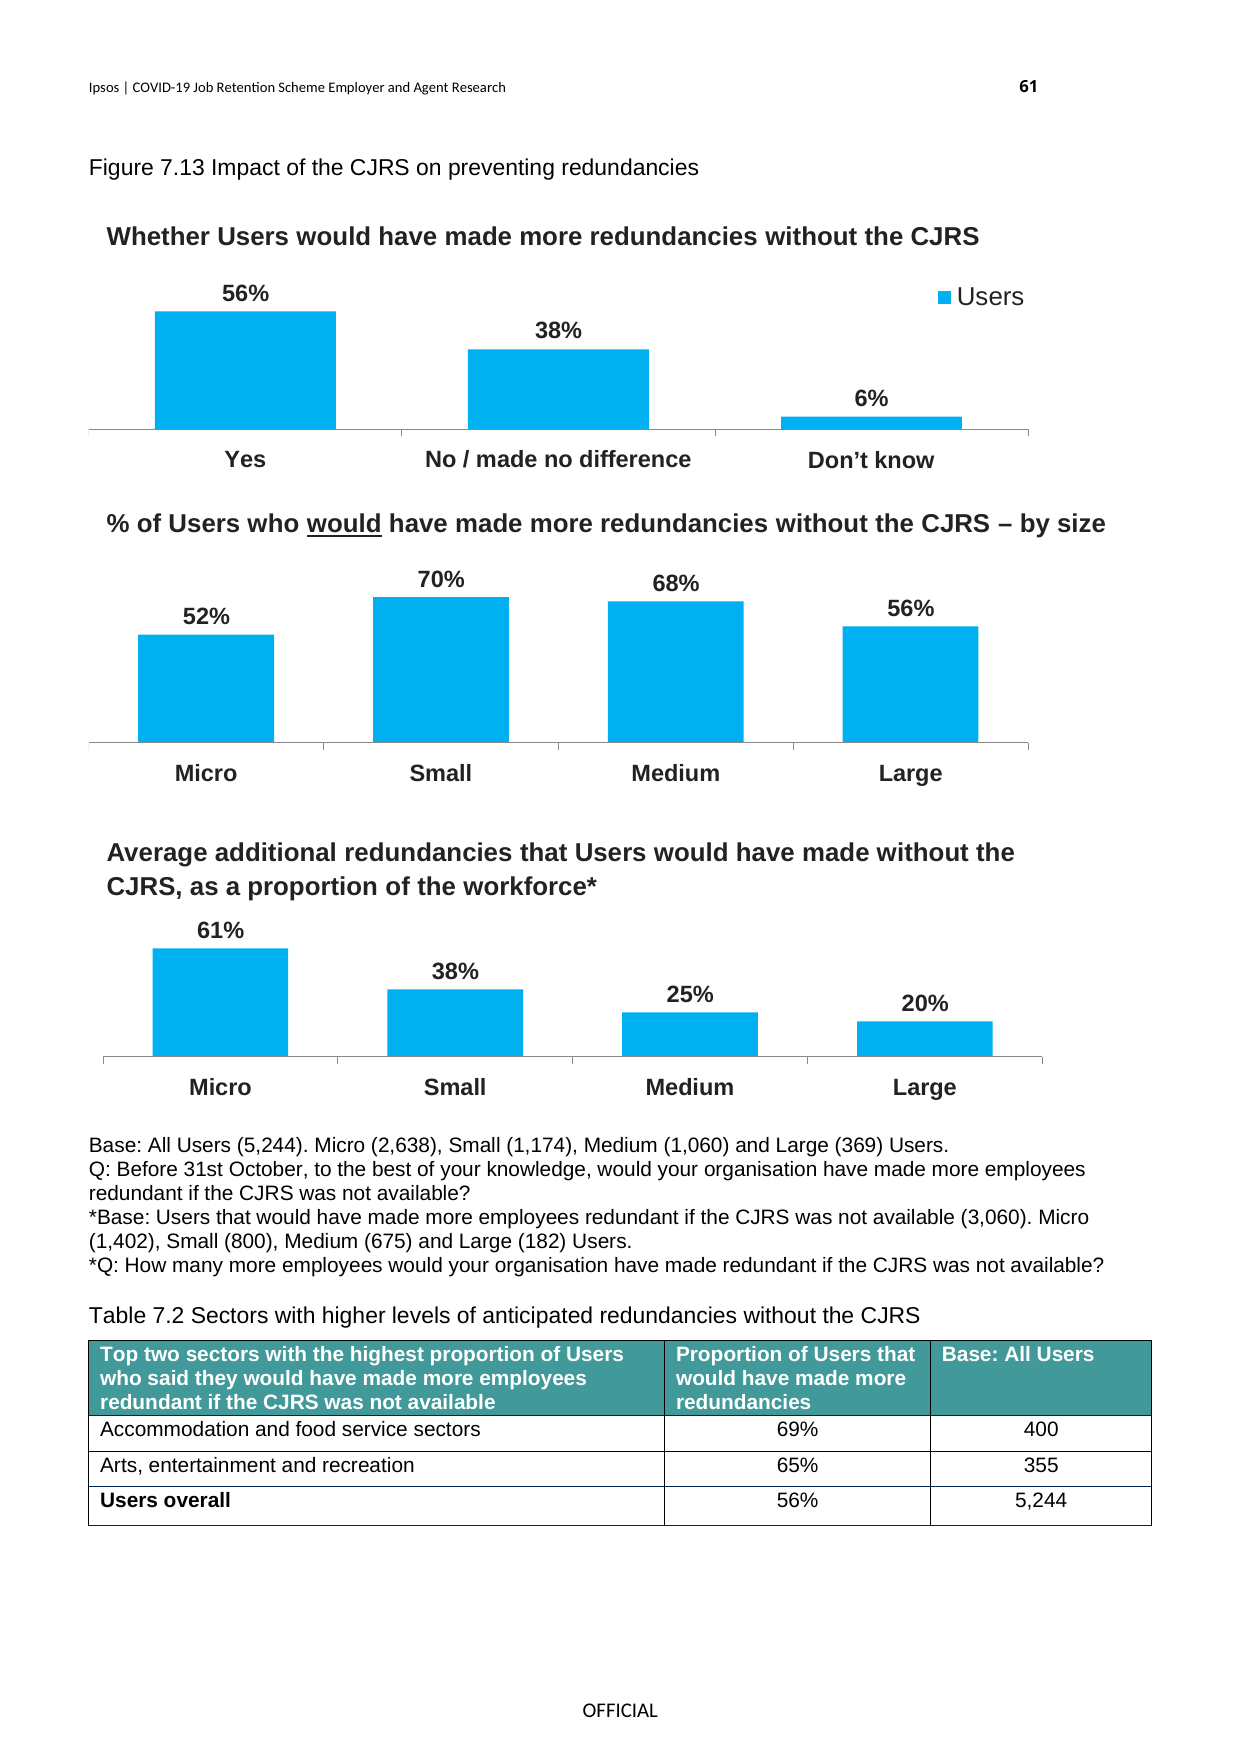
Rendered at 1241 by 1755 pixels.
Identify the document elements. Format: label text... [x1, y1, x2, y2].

table_header Proportion of Users that would have made more redundancies [665, 1341, 930, 1415]
table_cell 65% [665, 1452, 930, 1486]
table_cell 400 [931, 1416, 1151, 1451]
subtitle Table 7.2 Sectors with higher levels of anticipated redundancies without the CJRS [89, 1302, 1048, 1328]
table_header Base: All Users [931, 1341, 1151, 1415]
text *Base: Users that would have made more employees redundant if the CJRS was not available (3,060). Micro (1,402), Small (800), Medium (675) and Large (182) Users. [89, 1205, 1152, 1253]
table_cell 56% [665, 1487, 930, 1525]
text Base: All Users (5,244). Micro (2,638), Small (1,174), Medium (1,060) and Large (369) Users. [89, 1133, 1152, 1157]
table_header Top two sectors with the highest proportion of Users who said they would have made more employees redundant if the CJRS was not available [89, 1341, 664, 1415]
table_cell 355 [931, 1452, 1151, 1486]
table_cell Arts, entertainment and recreation [89, 1452, 664, 1486]
subtitle Figure 7.13 Impact of the CJRS on preventing redundancies [89, 154, 1048, 181]
text Q: Before 31st October, to the best of your knowledge, would your organisation have made more employees redundant if the CJRS was not available? [89, 1157, 1152, 1205]
table_cell 5,244 [931, 1487, 1151, 1525]
table_cell Accommodation and food service sectors [89, 1416, 664, 1451]
text *Q: How many more employees would your organisation have made redundant if the CJRS was not available? [89, 1253, 1152, 1277]
table_cell 69% [665, 1416, 930, 1451]
table_cell Users overall [89, 1487, 664, 1525]
